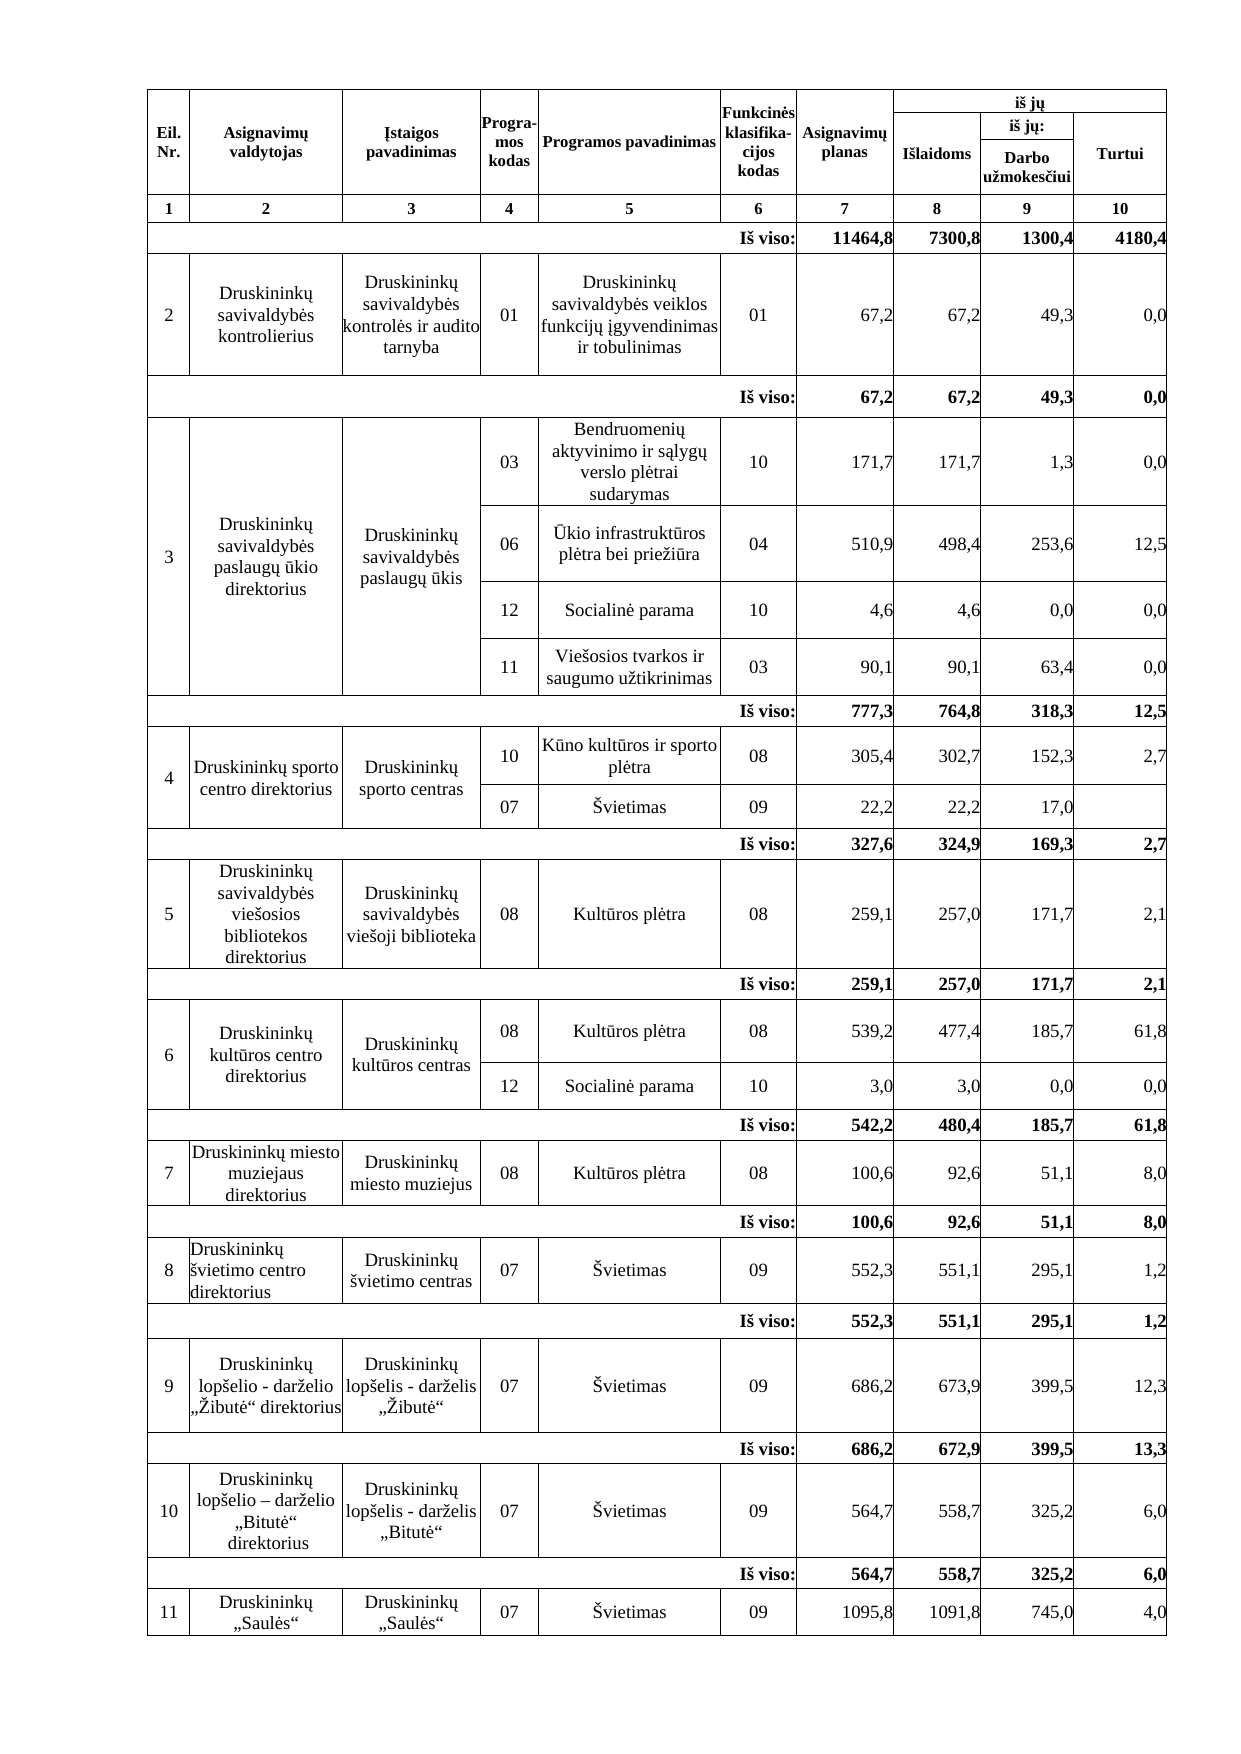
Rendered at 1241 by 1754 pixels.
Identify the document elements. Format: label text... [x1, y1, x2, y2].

table_cell Iš viso: [148, 1558, 796, 1588]
table_cell Druskininkų savivaldybės viešoji biblioteka [343, 860, 480, 968]
table_cell 03 [721, 639, 796, 695]
table_cell 305,4 [797, 727, 893, 784]
table_cell iš jų: [981, 113, 1073, 139]
table_cell 67,2 [894, 254, 980, 375]
table_cell Turtui [1074, 113, 1166, 194]
table_cell 12,5 [1074, 696, 1166, 726]
table_cell 777,3 [797, 696, 893, 726]
table_cell 09 [721, 1339, 796, 1432]
table_cell 2 [148, 254, 189, 375]
table_cell 324,9 [894, 829, 980, 859]
table_cell 259,1 [797, 860, 893, 968]
table_cell Druskininkų sporto centras [343, 727, 480, 828]
table_cell 11464,8 [797, 223, 893, 253]
table_cell 2,7 [1074, 829, 1166, 859]
table_cell Druskininkų švietimo centro direktorius [190, 1238, 342, 1302]
table_cell 171,7 [981, 969, 1073, 999]
table_cell Druskininkų savivaldybės paslaugų ūkis [343, 418, 480, 695]
table_cell 295,1 [981, 1304, 1073, 1338]
table_cell Druskininkų lopšelis - darželis „Žibutė“ [343, 1339, 480, 1432]
table_cell 480,4 [894, 1110, 980, 1140]
table_cell 08 [721, 727, 796, 784]
table_cell Druskininkų miesto muziejaus direktorius [190, 1141, 342, 1205]
table_cell 51,1 [981, 1141, 1073, 1205]
table_cell 08 [481, 1000, 538, 1062]
table_cell 539,2 [797, 1000, 893, 1062]
table_cell Kultūros plėtra [539, 1141, 720, 1205]
table_cell 13,3 [1074, 1433, 1166, 1463]
table_cell 51,1 [981, 1206, 1073, 1237]
table_cell 1,2 [1074, 1304, 1166, 1338]
table_cell 4,6 [894, 582, 980, 637]
table_cell 06 [481, 506, 538, 581]
table_cell Iš viso: [148, 1304, 796, 1338]
table_cell Iš viso: [148, 1206, 796, 1237]
table_cell 552,3 [797, 1238, 893, 1302]
table_cell 7300,8 [894, 223, 980, 253]
table_cell Iš viso: [148, 376, 796, 417]
table_cell 1095,8 [797, 1589, 893, 1635]
table_cell 325,2 [981, 1558, 1073, 1588]
table_cell 6 [148, 1000, 189, 1108]
table_cell 67,2 [797, 254, 893, 375]
table_cell 686,2 [797, 1339, 893, 1432]
table_cell [1074, 785, 1166, 828]
table_cell 09 [721, 1589, 796, 1635]
table_cell 08 [721, 860, 796, 968]
table_cell 12 [481, 582, 538, 637]
table_cell Švietimas [539, 1238, 720, 1302]
table_cell Druskininkų lopšelis - darželis „Bitutė“ [343, 1464, 480, 1557]
table_cell Druskininkų „Saulės“ [190, 1589, 342, 1635]
table_cell 152,3 [981, 727, 1073, 784]
table_cell 558,7 [894, 1558, 980, 1588]
table_cell 672,9 [894, 1433, 980, 1463]
table_cell 745,0 [981, 1589, 1073, 1635]
table_cell 564,7 [797, 1558, 893, 1588]
table_header Programos pavadinimas [539, 90, 720, 194]
table_cell 0,0 [981, 582, 1073, 637]
table_cell Iš viso: [148, 223, 796, 253]
table_cell Švietimas [539, 1339, 720, 1432]
table_cell 686,2 [797, 1433, 893, 1463]
table_cell 10 [148, 1464, 189, 1557]
table_cell 63,4 [981, 639, 1073, 695]
table_cell 5 [148, 860, 189, 968]
table_cell 08 [481, 860, 538, 968]
table_cell 12,5 [1074, 506, 1166, 581]
table_cell 49,3 [981, 376, 1073, 417]
table_cell 253,6 [981, 506, 1073, 581]
table_cell 673,9 [894, 1339, 980, 1432]
table_cell 0,0 [1074, 418, 1166, 504]
table_cell 0,0 [1074, 582, 1166, 637]
table_cell 295,1 [981, 1238, 1073, 1302]
table_cell 399,5 [981, 1339, 1073, 1432]
table_cell 1091,8 [894, 1589, 980, 1635]
table_cell 4,6 [797, 582, 893, 637]
table_cell 3 [343, 195, 480, 222]
table_cell Ūkio infrastruktūros plėtra bei priežiūra [539, 506, 720, 581]
table_cell 67,2 [797, 376, 893, 417]
table_cell 558,7 [894, 1464, 980, 1557]
table_cell 10 [1074, 195, 1166, 222]
table_cell 0,0 [1074, 639, 1166, 695]
table_cell 510,9 [797, 506, 893, 581]
table_header Asignavimų planas [797, 90, 893, 194]
table_cell 6 [721, 195, 796, 222]
table_cell 4 [148, 727, 189, 828]
table_cell 8 [894, 195, 980, 222]
table_cell 3,0 [797, 1063, 893, 1108]
table_cell Iš viso: [148, 969, 796, 999]
table_cell Socialinė parama [539, 582, 720, 637]
table_cell 764,8 [894, 696, 980, 726]
table_cell Darbo užmokesčiui [981, 140, 1073, 194]
table_cell 171,7 [797, 418, 893, 504]
table_cell 302,7 [894, 727, 980, 784]
table_cell 2 [190, 195, 342, 222]
table_cell Švietimas [539, 1464, 720, 1557]
table_cell 11 [148, 1589, 189, 1635]
table_cell 7 [148, 1141, 189, 1205]
table_cell 4 [481, 195, 538, 222]
table_cell 08 [721, 1141, 796, 1205]
table_cell 90,1 [894, 639, 980, 695]
table_cell 0,0 [1074, 254, 1166, 375]
table_cell 17,0 [981, 785, 1073, 828]
table_cell 185,7 [981, 1110, 1073, 1140]
table_header Asignavimų valdytojas [190, 90, 342, 194]
table_cell 1300,4 [981, 223, 1073, 253]
table_cell 0,0 [1074, 376, 1166, 417]
table_cell 49,3 [981, 254, 1073, 375]
table_cell 169,3 [981, 829, 1073, 859]
table_cell 92,6 [894, 1206, 980, 1237]
table_cell Druskininkų lopšelio – darželio „Bitutė“ direktorius [190, 1464, 342, 1557]
table_cell Socialinė parama [539, 1063, 720, 1108]
table_header Funkcinės klasifika-cijos kodas [721, 90, 796, 194]
table_cell 08 [481, 1141, 538, 1205]
table_cell 08 [721, 1000, 796, 1062]
table_cell 325,2 [981, 1464, 1073, 1557]
table_cell 100,6 [797, 1141, 893, 1205]
table_cell 6,0 [1074, 1464, 1166, 1557]
table_cell Išlaidoms [894, 113, 980, 194]
table_cell 552,3 [797, 1304, 893, 1338]
table_cell 10 [721, 418, 796, 504]
table_cell 07 [481, 1464, 538, 1557]
table_cell 07 [481, 1589, 538, 1635]
table_cell Druskininkų švietimo centras [343, 1238, 480, 1302]
table_cell 3 [148, 418, 189, 695]
table_cell 6,0 [1074, 1558, 1166, 1588]
table_cell 90,1 [797, 639, 893, 695]
table_cell Iš viso: [148, 1110, 796, 1140]
table_cell 100,6 [797, 1206, 893, 1237]
table_cell 07 [481, 785, 538, 828]
table_cell 564,7 [797, 1464, 893, 1557]
table_cell 4180,4 [1074, 223, 1166, 253]
table_cell Druskininkų kultūros centras [343, 1000, 480, 1108]
table_cell 09 [721, 785, 796, 828]
table_cell 185,7 [981, 1000, 1073, 1062]
table_cell Druskininkų savivaldybės kontrolės ir audito tarnyba [343, 254, 480, 375]
table_cell Iš viso: [148, 696, 796, 726]
table_cell 04 [721, 506, 796, 581]
table_cell Viešosios tvarkos ir saugumo užtikrinimas [539, 639, 720, 695]
table_cell 171,7 [981, 860, 1073, 968]
table_cell Kultūros plėtra [539, 860, 720, 968]
table_cell 477,4 [894, 1000, 980, 1062]
table_header Įstaigos pavadinimas [343, 90, 480, 194]
table_header iš jų [894, 90, 1166, 112]
table_cell Druskininkų sporto centro direktorius [190, 727, 342, 828]
table_cell 61,8 [1074, 1000, 1166, 1062]
table_cell Bendruomenių aktyvinimo ir sąlygų verslo plėtrai sudarymas [539, 418, 720, 504]
table_cell 10 [721, 582, 796, 637]
table_cell 498,4 [894, 506, 980, 581]
table_cell 0,0 [1074, 1063, 1166, 1108]
table_cell 3,0 [894, 1063, 980, 1108]
table_cell 22,2 [894, 785, 980, 828]
table_cell Švietimas [539, 785, 720, 828]
table_cell 2,1 [1074, 969, 1166, 999]
table_cell 9 [981, 195, 1073, 222]
table_cell Druskininkų „Saulės“ [343, 1589, 480, 1635]
table_cell Druskininkų savivaldybės veiklos funkcijų įgyvendinimas ir tobulinimas [539, 254, 720, 375]
table_cell 0,0 [981, 1063, 1073, 1108]
table_cell 22,2 [797, 785, 893, 828]
table_cell 171,7 [894, 418, 980, 504]
table_cell 8,0 [1074, 1141, 1166, 1205]
table_cell Švietimas [539, 1589, 720, 1635]
table_cell 10 [481, 727, 538, 784]
table_cell 399,5 [981, 1433, 1073, 1463]
table_cell Druskininkų lopšelio - darželio „Žibutė“ direktorius [190, 1339, 342, 1432]
table_header Eil. Nr. [148, 90, 189, 194]
table_cell 12,3 [1074, 1339, 1166, 1432]
table_cell 92,6 [894, 1141, 980, 1205]
table_cell 4,0 [1074, 1589, 1166, 1635]
table_cell 11 [481, 639, 538, 695]
table_cell 2,1 [1074, 860, 1166, 968]
table_cell 318,3 [981, 696, 1073, 726]
table_cell 259,1 [797, 969, 893, 999]
table_cell 8 [148, 1238, 189, 1302]
table_cell 327,6 [797, 829, 893, 859]
table_cell Kultūros plėtra [539, 1000, 720, 1062]
table_cell 257,0 [894, 969, 980, 999]
table_cell 9 [148, 1339, 189, 1432]
table_cell 01 [721, 254, 796, 375]
table_cell 1 [148, 195, 189, 222]
table_cell Iš viso: [148, 1433, 796, 1463]
table_cell 10 [721, 1063, 796, 1108]
table_cell Kūno kultūros ir sporto plėtra [539, 727, 720, 784]
table_cell Iš viso: [148, 829, 796, 859]
table_header Progra-mos kodas [481, 90, 538, 194]
table_cell 2,7 [1074, 727, 1166, 784]
table_cell 07 [481, 1238, 538, 1302]
table_cell 01 [481, 254, 538, 375]
table_cell Druskininkų savivaldybės kontrolierius [190, 254, 342, 375]
table_cell 7 [797, 195, 893, 222]
table_cell 551,1 [894, 1238, 980, 1302]
table_cell Druskininkų kultūros centro direktorius [190, 1000, 342, 1108]
table_cell 09 [721, 1238, 796, 1302]
table_cell Druskininkų savivaldybės paslaugų ūkio direktorius [190, 418, 342, 695]
table_cell 09 [721, 1464, 796, 1557]
table_cell 07 [481, 1339, 538, 1432]
table_cell Druskininkų miesto muziejus [343, 1141, 480, 1205]
table_cell Druskininkų savivaldybės viešosios bibliotekos direktorius [190, 860, 342, 968]
table_cell 12 [481, 1063, 538, 1108]
table_cell 551,1 [894, 1304, 980, 1338]
table_cell 8,0 [1074, 1206, 1166, 1237]
table_cell 1,2 [1074, 1238, 1166, 1302]
table_cell 67,2 [894, 376, 980, 417]
table_cell 61,8 [1074, 1110, 1166, 1140]
table_cell 257,0 [894, 860, 980, 968]
table_cell 542,2 [797, 1110, 893, 1140]
table_cell 5 [539, 195, 720, 222]
table_cell 03 [481, 418, 538, 504]
table_cell 1,3 [981, 418, 1073, 504]
